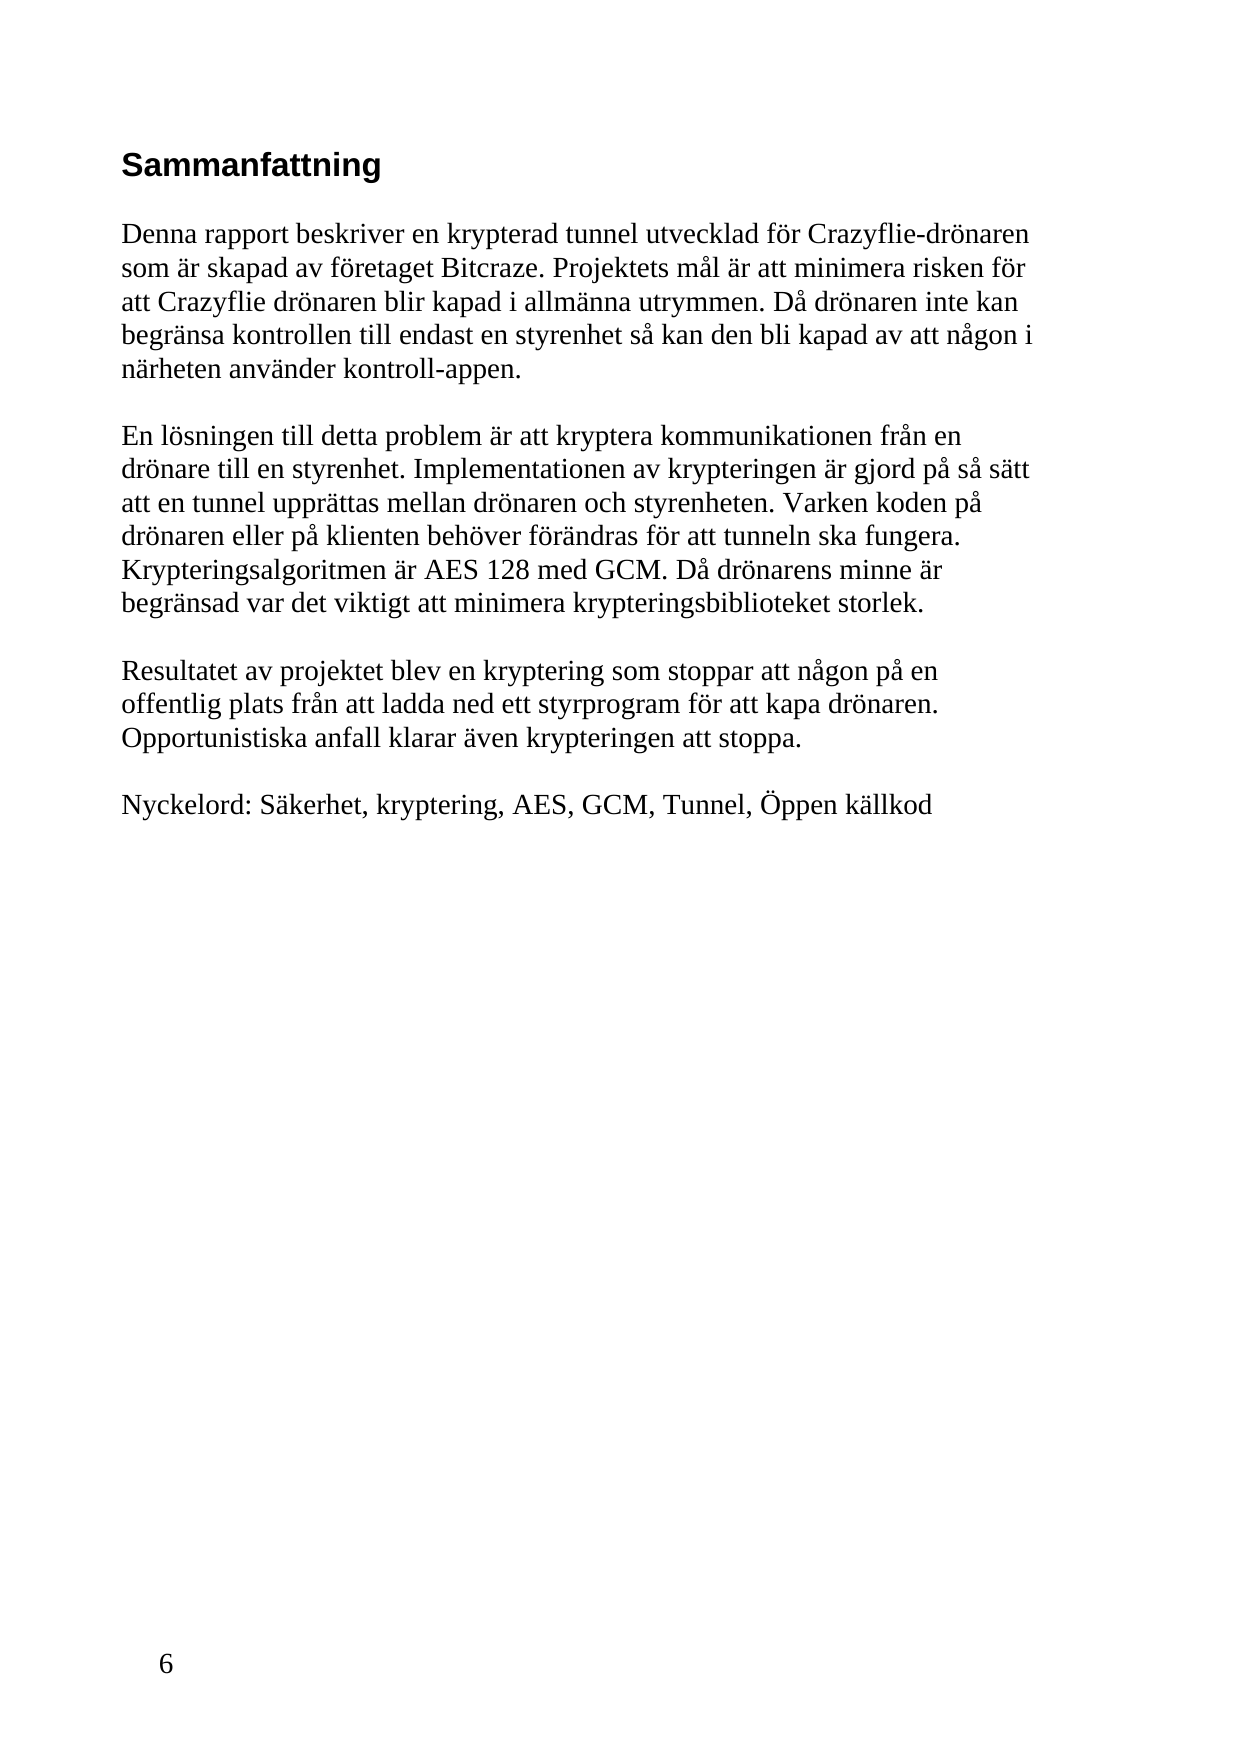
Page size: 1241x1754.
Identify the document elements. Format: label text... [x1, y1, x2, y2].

subtitle Sammanfattning [121, 145, 1042, 183]
text Resultatet av projektet blev en kryptering som stoppar att någon på en offentlig plats från att ladda ned ett styrprogram för att kapa drönaren. Opportunistiska anfall klarar även krypteringen att stoppa. [121, 653, 1042, 753]
text Denna rapport beskriver en krypterad tunnel utvecklad för Crazyflie-drönaren som är skapad av företaget Bitcraze. Projektets mål är att minimera risken för att Crazyflie drönaren blir kapad i allmänna utrymmen. Då drönaren inte kan begränsa kontrollen till endast en styrenhet så kan den bli kapad av att någon i närheten använder kontroll-appen. [121, 217, 1042, 384]
text Nyckelord: Säkerhet, kryptering, AES, GCM, Tunnel, Öppen källkod [121, 787, 1042, 820]
text En lösningen till detta problem är att kryptera kommunikationen från en drönare till en styrenhet. Implementationen av krypteringen är gjord på så sätt att en tunnel upprättas mellan drönaren och styrenheten. Varken koden på drönaren eller på klienten behöver förändras för att tunneln ska fungera. Krypteringsalgoritmen är AES 128 med GCM. Då drönarens minne är begränsad var det viktigt att minimera krypteringsbiblioteket storlek. [121, 418, 1042, 619]
